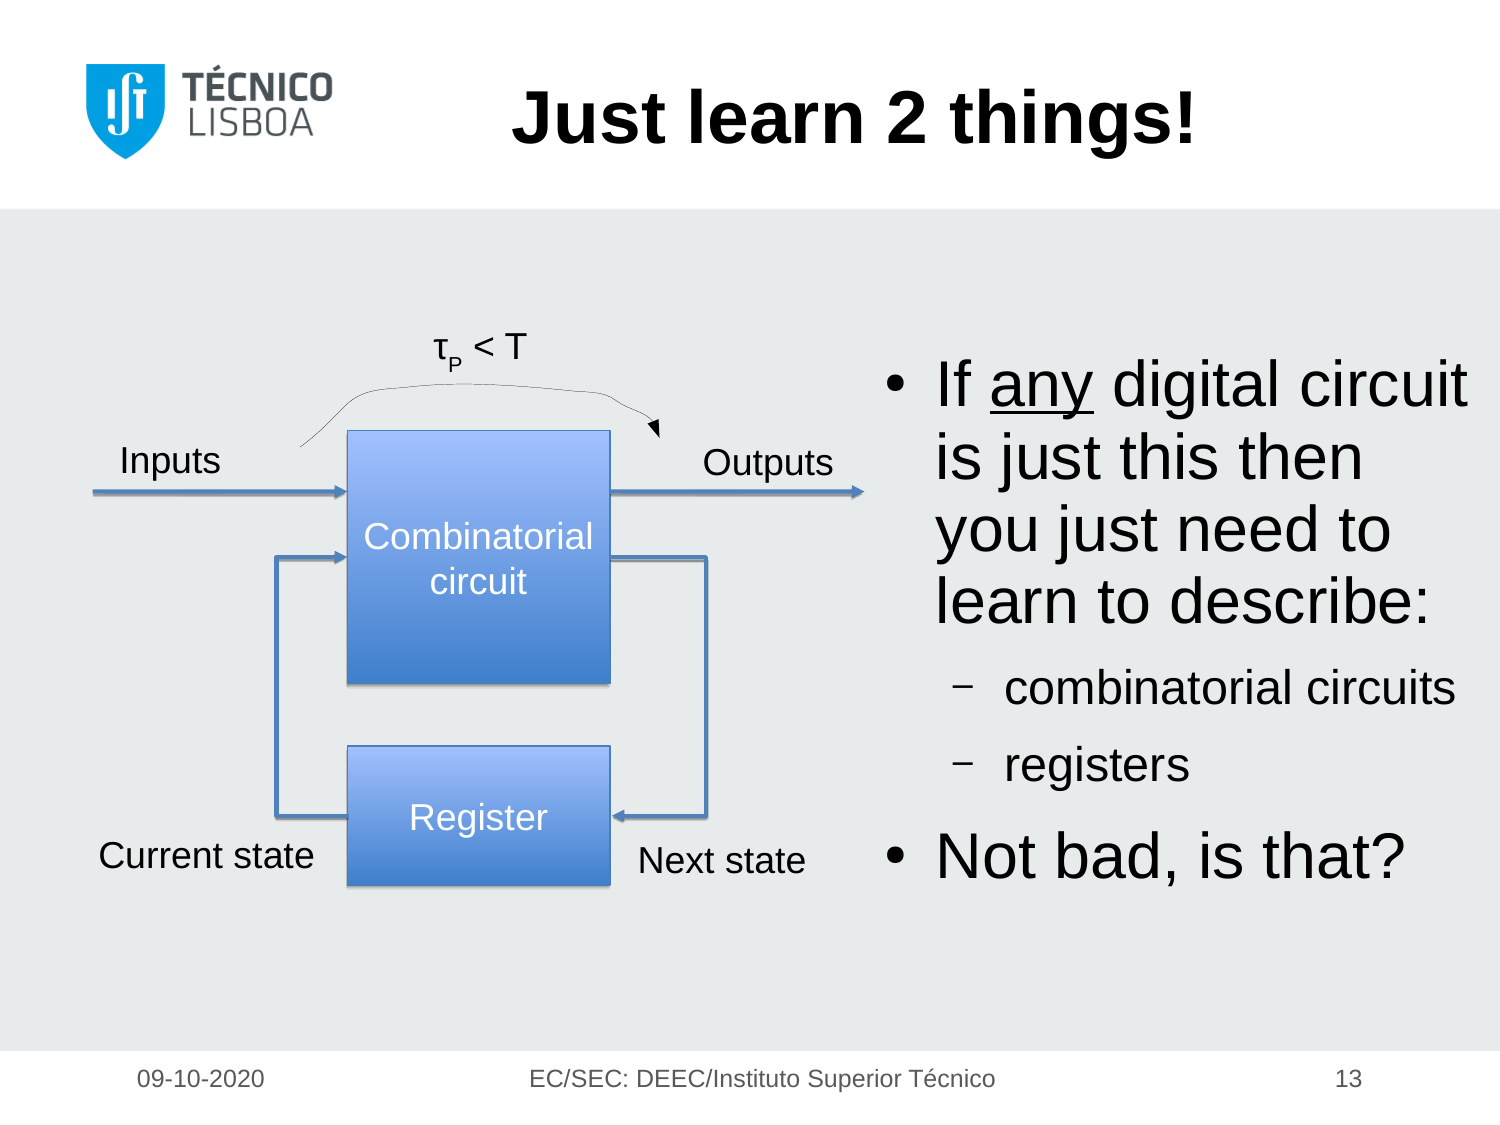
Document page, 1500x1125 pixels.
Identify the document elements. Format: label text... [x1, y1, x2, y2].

slide_number 15 [1077, 1052, 1378, 1103]
text_box Current state [83, 823, 330, 884]
text_box Outputs [687, 430, 849, 491]
text_box Register [347, 746, 610, 886]
picture [0, 0, 1500, 1125]
text_box τP < T [418, 318, 543, 385]
title Just learn 2 things! [461, 86, 1500, 230]
slide_number 09-10-2020 [121, 1052, 425, 1103]
footer EC/SEC: DEEC/Instituto Superior Técnico [512, 1052, 1021, 1103]
text_box Inputs [104, 428, 237, 488]
text_box Next state [622, 828, 822, 889]
list If any digital circuit is just this then you just need to learn to describe: combinatorial circuits registers Not bad, is that? [866, 348, 1473, 1010]
text_box Combinatorial circuit [347, 430, 610, 684]
